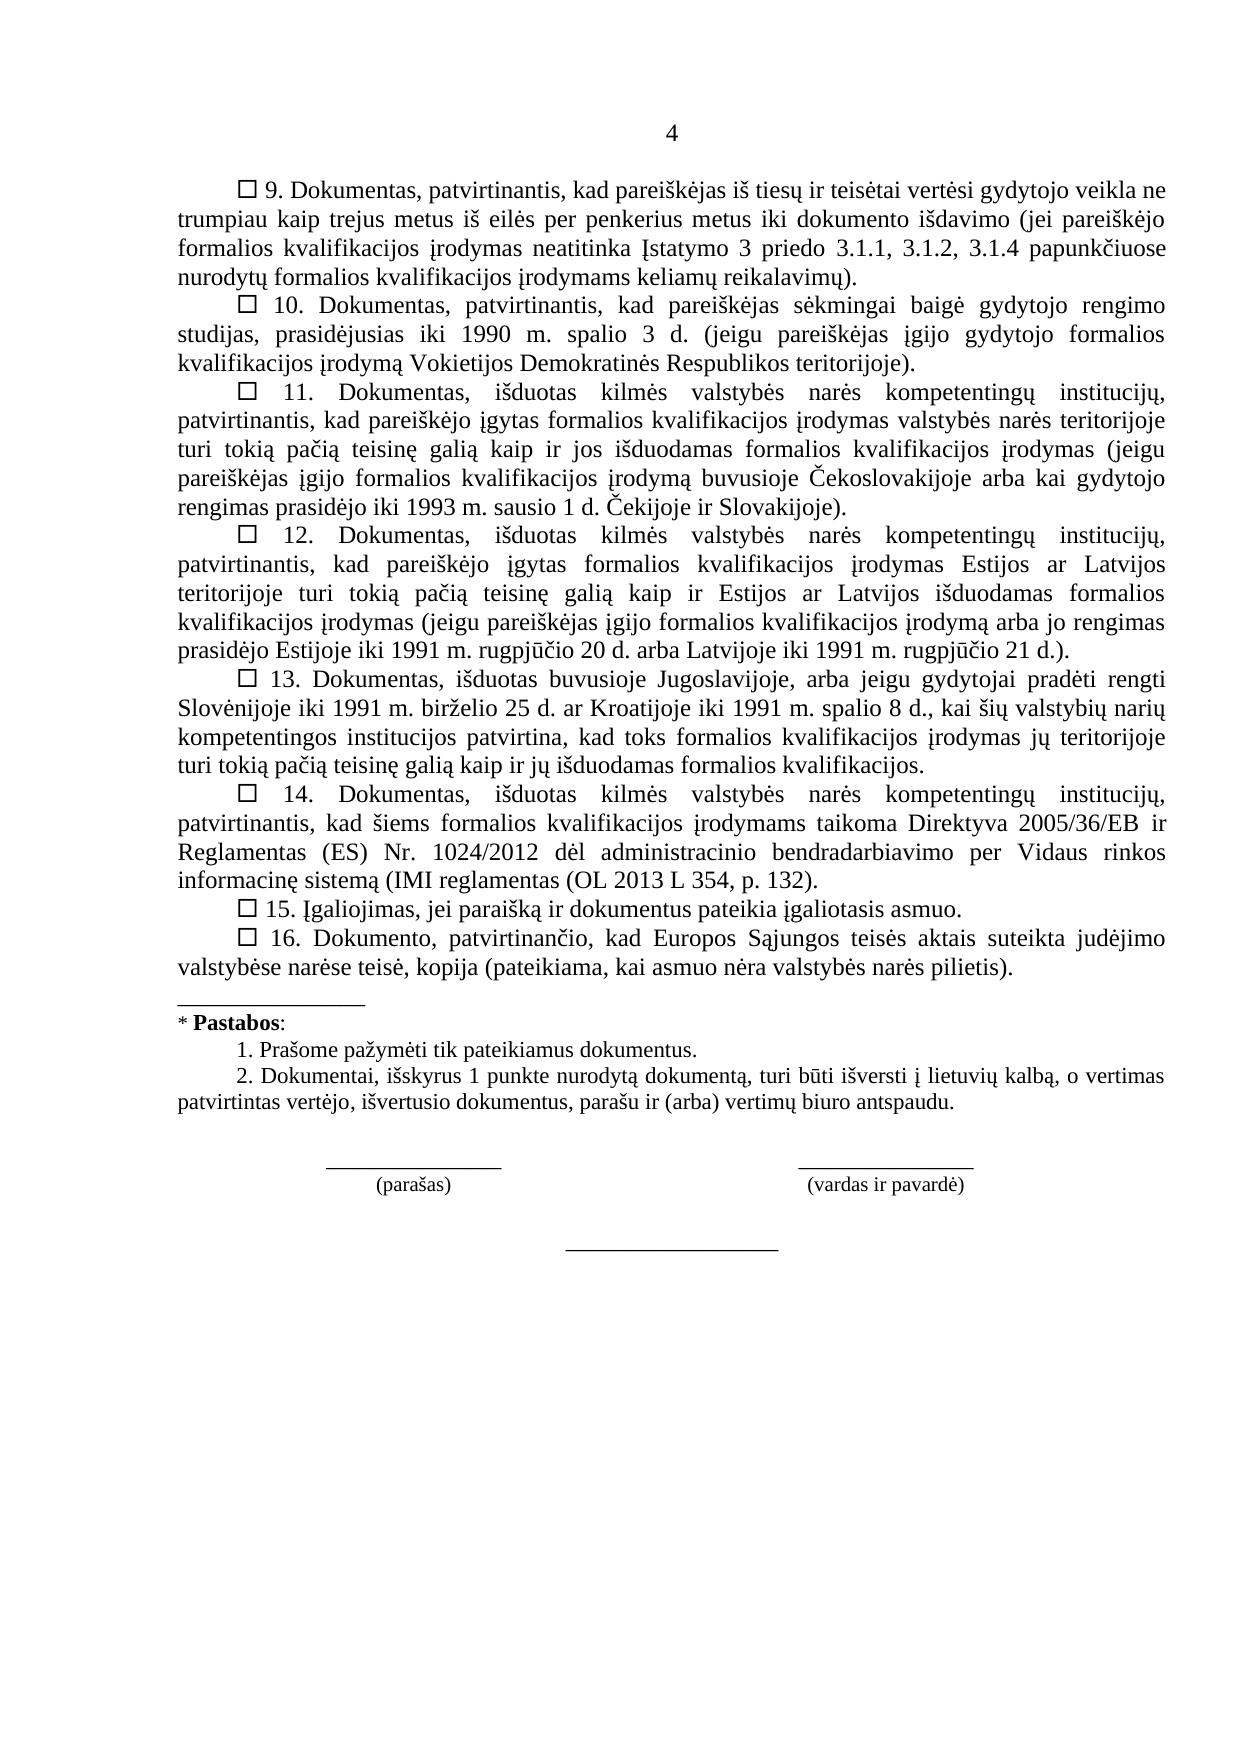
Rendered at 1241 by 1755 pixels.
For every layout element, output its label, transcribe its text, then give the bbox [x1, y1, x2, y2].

text  14. Dokumentas, išduotas kilmės valstybės narės kompetentingų institucijų, patvirtinantis, kad šiems formalios kvalifikacijos įrodymams taikoma Direktyva 2005/36/EB ir Reglamentas (ES) Nr. 1024/2012 dėl administracinio bendradarbiavimo per Vidaus rinkos informacinę sistemą (IMI reglamentas (OL 2013 L 354, p. 132). [177, 779, 1167, 894]
text  12. Dokumentas, išduotas kilmės valstybės narės kompetentingų institucijų, patvirtinantis, kad pareiškėjo įgytas formalios kvalifikacijos įrodymas Estijos ar Latvijos teritorijoje turi tokią pačią teisinę galią kaip ir Estijos ar Latvijos išduodamas formalios kvalifikacijos įrodymas (jeigu pareiškėjas įgijo formalios kvalifikacijos įrodymą arba jo rengimas prasidėjo Estijoje iki 1991 m. rugpjūčio 20 d. arba Latvijoje iki 1991 m. rugpjūčio 21 d.). [177, 521, 1167, 664]
text  16. Dokumento, patvirtinančio, kad Europos Sąjungos teisės aktais suteikta judėjimo valstybėse narėse teisė, kopija (pateikiama, kai asmuo nėra valstybės narės pilietis). [177, 923, 1167, 981]
table_header ______________ (parašas) [177, 1144, 649, 1196]
text  13. Dokumentas, išduotas buvusioje Jugoslavijoje, arba jeigu gydytojai pradėti rengti Slovėnijoje iki 1991 m. birželio 25 d. ar Kroatijoje iki 1991 m. spalio 8 d., kai šių valstybių narių kompetentingos institucijos patvirtina, kad toks formalios kvalifikacijos įrodymas jų teritorijoje turi tokią pačią teisinę galią kaip ir jų išduodamas formalios kvalifikacijos. [177, 664, 1167, 779]
text 2. Dokumentai, išskyrus 1 punkte nurodytą dokumentą, turi būti išversti į lietuvių kalbą, o vertimas patvirtintas vertėjo, išvertusio dokumentus, parašu ir (arba) vertimų biuro antspaudu. [177, 1062, 1167, 1115]
text  9. Dokumentas, patvirtinantis, kad pareiškėjas iš tiesų ir teisėtai vertėsi gydytojo veikla ne trumpiau kaip trejus metus iš eilės per penkerius metus iki dokumento išdavimo (jei pareiškėjo formalios kvalifikacijos įrodymas neatitinka Įstatymo 3 priedo 3.1.1, 3.1.2, 3.1.4 papunkčiuose nurodytų formalios kvalifikacijos įrodymams keliamų reikalavimų). [177, 176, 1167, 291]
table_header ______________ (vardas ir pavardė) [650, 1144, 1122, 1196]
text 1. Prašome pažymėti tik pateikiamus dokumentus. [177, 1036, 1167, 1062]
text  11. Dokumentas, išduotas kilmės valstybės narės kompetentingų institucijų, patvirtinantis, kad pareiškėjo įgytas formalios kvalifikacijos įrodymas valstybės narės teritorijoje turi tokią pačią teisinę galią kaip ir jos išduodamas formalios kvalifikacijos įrodymas (jeigu pareiškėjas įgijo formalios kvalifikacijos įrodymą buvusioje Čekoslovakijoje arba kai gydytojo rengimas prasidėjo iki 1993 m. sausio 1 d. Čekijoje ir Slovakijoje). [177, 377, 1167, 521]
text  10. Dokumentas, patvirtinantis, kad pareiškėjas sėkmingai baigė gydytojo rengimo studijas, prasidėjusias iki 1990 m. spalio 3 d. (jeigu pareiškėjas įgijo gydytojo formalios kvalifikacijos įrodymą Vokietijos Demokratinės Respublikos teritorijoje). [177, 291, 1167, 377]
text  15. Įgaliojimas, jei paraišką ir dokumentus pateikia įgaliotasis asmuo. [236, 894, 1167, 923]
text _________________ [177, 1225, 1167, 1254]
text * Pastabos: [177, 1009, 1167, 1036]
text _______________ [177, 981, 1167, 1009]
